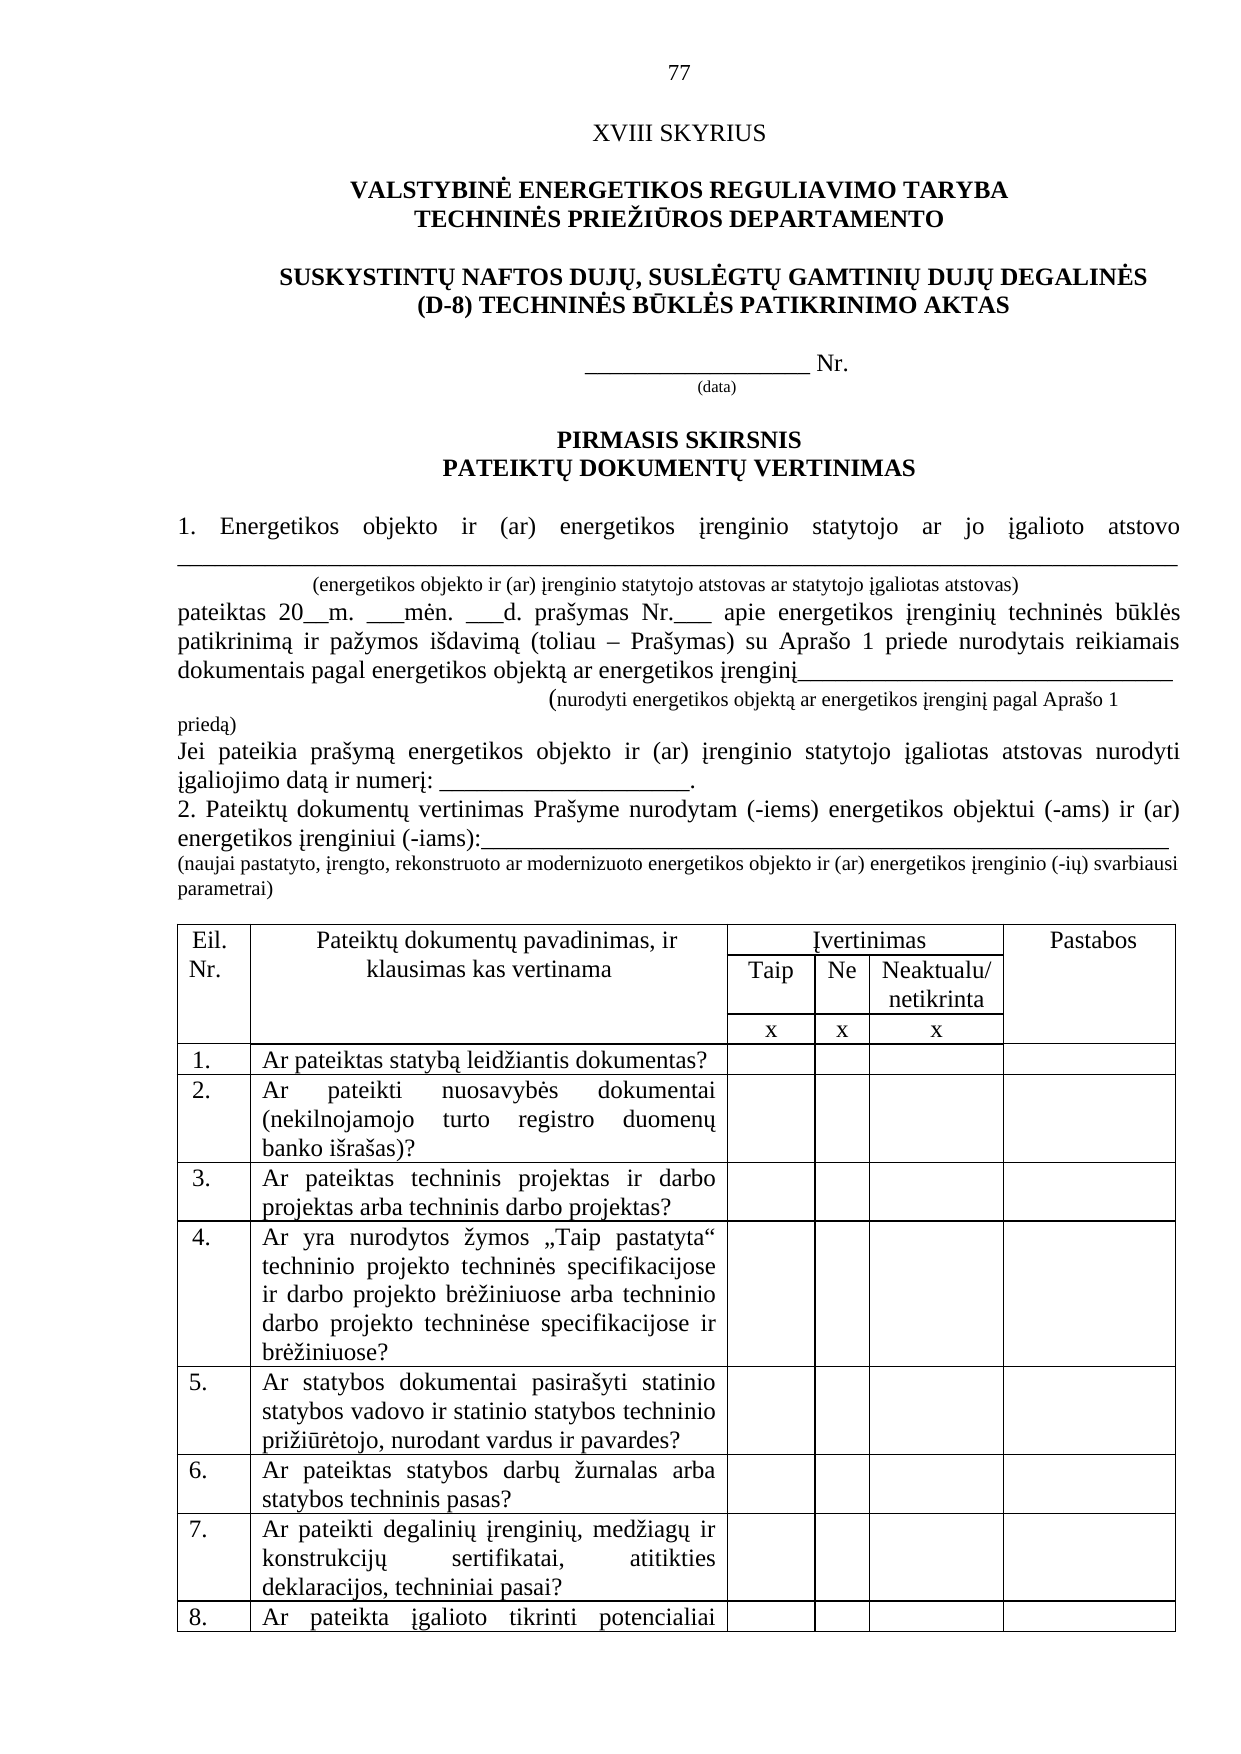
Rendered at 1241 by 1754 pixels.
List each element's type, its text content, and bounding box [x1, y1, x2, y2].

text SUSKYSTINTŲ NAFTOS DUJŲ, SUSLĖGTŲ GAMTINIŲ DUJŲ DEGALINĖS [177, 262, 1181, 291]
text Jei pateikia prašymą energetikos objekto ir (ar) įrenginio statytojo įgaliotas atstovas nurodyti įgaliojimo datą ir numerį: ____________________. [177, 736, 1181, 794]
table_cell [870, 1514, 1003, 1600]
table_cell Ar pateikti nuosavybės dokumentai (nekilnojamojo turto registro duomenų banko išrašas)? [251, 1075, 727, 1161]
table_cell [178, 1013, 250, 1043]
table_cell [1004, 1163, 1175, 1220]
table_cell [816, 1514, 869, 1600]
table_cell Ar yra nurodytos žymos „Taip pastatyta“ techninio projekto techninės specifikacijose ir darbo projekto brėžiniuose arba techninio darbo projekto techninėse specifikacijose ir brėžiniuose? [251, 1222, 727, 1366]
table_cell [728, 1455, 814, 1513]
table_cell [1004, 1044, 1175, 1073]
table_cell 3. [178, 1163, 250, 1220]
table_cell [251, 1013, 727, 1043]
text VALSTYBINĖ ENERGETIKOS REGULIAVIMO TARYBA [177, 176, 1181, 204]
table_cell [816, 1075, 869, 1161]
table_cell Ar pateikti degalinių įrenginių, medžiagų ir konstrukcijų sertifikatai, atitikties deklaracijos, techniniai pasai? [251, 1514, 727, 1600]
text (D-8) TECHNINĖS BŪKLĖS PATIKRINIMO AKTAS [177, 291, 1181, 319]
table_cell Ar statybos dokumentai pasirašyti statinio statybos vadovo ir statinio statybos techninio prižiūrėtojo, nurodant vardus ir pavardes? [251, 1367, 727, 1453]
text 1. Energetikos objekto ir (ar) energetikos įrenginio statytojo ar jo įgalioto atstovo ________________________________________________________________________________ (energetikos objekto ir (ar) įrenginio statytojo atstovas ar statytojo įgaliotas atstovas) [177, 511, 1181, 597]
table_cell [1004, 1367, 1175, 1453]
table_cell x [816, 1015, 869, 1043]
table_cell 5. [178, 1367, 250, 1453]
table_cell x [728, 1015, 814, 1043]
table_cell 4. [178, 1222, 250, 1366]
text (naujai pastatyto, įrengto, rekonstruoto ar modernizuoto energetikos objekto ir (ar) energetikos įrenginio (-ių) svarbiausi parametrai) [177, 851, 1181, 899]
table_cell 6. [178, 1455, 250, 1513]
table_cell Ar pateiktas statybos darbų žurnalas arba statybos techninis pasas? [251, 1455, 727, 1513]
table_cell [728, 1222, 814, 1366]
table_header Pateiktų dokumentų pavadinimas, ir klausimas kas vertinama [251, 925, 727, 1013]
text PATEIKTŲ DOKUMENTŲ VERTINIMAS [177, 453, 1181, 482]
table_cell [816, 1222, 869, 1366]
table_cell [1004, 1455, 1175, 1513]
table_cell [1004, 1602, 1175, 1631]
table_cell Neaktualu/netikrinta [870, 956, 1003, 1013]
text (nurodyti energetikos objektą ar energetikos įrenginį pagal Aprašo 1 priedą) [177, 683, 1181, 736]
table_cell [816, 1367, 869, 1453]
table_cell [870, 1163, 1003, 1220]
table_cell [870, 1045, 1003, 1073]
table_cell Ar pateiktas techninis projektas ir darbo projektas arba techninis darbo projektas? [251, 1163, 727, 1220]
table_cell [816, 1602, 869, 1631]
table_cell [870, 1222, 1003, 1366]
table_header Eil. Nr. [178, 925, 250, 1013]
text 2. Pateiktų dokumentų vertinimas Prašyme nurodytam (-iems) energetikos objektui (-ams) ir (ar) energetikos įrenginiui (-iams):_______________________________________________________ [177, 794, 1181, 851]
table_cell [816, 1163, 869, 1220]
table_cell [816, 1045, 869, 1073]
text pateiktas 20__m. ___mėn. ___d. prašymas Nr.___ apie energetikos įrenginių techninės būklės patikrinimą ir pažymos išdavimą (toliau – Prašymas) su Aprašo 1 priede nurodytais reikiamais dokumentais pagal energetikos objektą ar energetikos įrenginį______________________________ [177, 597, 1181, 683]
text PIRMASIS SKIRSNIS [177, 425, 1181, 453]
table_cell [728, 1514, 814, 1600]
table_cell 7. [178, 1514, 250, 1600]
table_cell [870, 1075, 1003, 1161]
table_cell [728, 1045, 814, 1073]
table_cell [1004, 1075, 1175, 1161]
table_cell [870, 1602, 1003, 1631]
table_cell [728, 1075, 814, 1161]
text XVIII SKYRIUS [177, 118, 1181, 147]
table_cell 8. [178, 1602, 250, 1631]
table_cell 2. [178, 1075, 250, 1161]
table_cell [728, 1367, 814, 1453]
table_cell [816, 1455, 869, 1513]
table_cell Ne [816, 956, 869, 1013]
table_cell x [870, 1015, 1003, 1043]
table_cell Ar pateikta įgalioto tikrinti potencialiai [251, 1602, 727, 1631]
table_cell [1004, 1222, 1175, 1366]
table_cell [728, 1163, 814, 1220]
text __________________ Nr. [177, 348, 1181, 377]
table_header Įvertinimas [728, 925, 1003, 954]
table_cell [870, 1367, 1003, 1453]
table_cell [870, 1455, 1003, 1513]
table_cell [728, 1602, 814, 1631]
text TECHNINĖS PRIEŽIŪROS DEPARTAMENTO [177, 204, 1181, 233]
table_header Pastabos [1004, 925, 1175, 1043]
table_cell Ar pateiktas statybą leidžiantis dokumentas? [251, 1045, 727, 1073]
table_cell 1. [178, 1044, 250, 1073]
text (data) [177, 377, 1181, 396]
table_cell [1004, 1514, 1175, 1600]
table_cell Taip [728, 956, 814, 1013]
